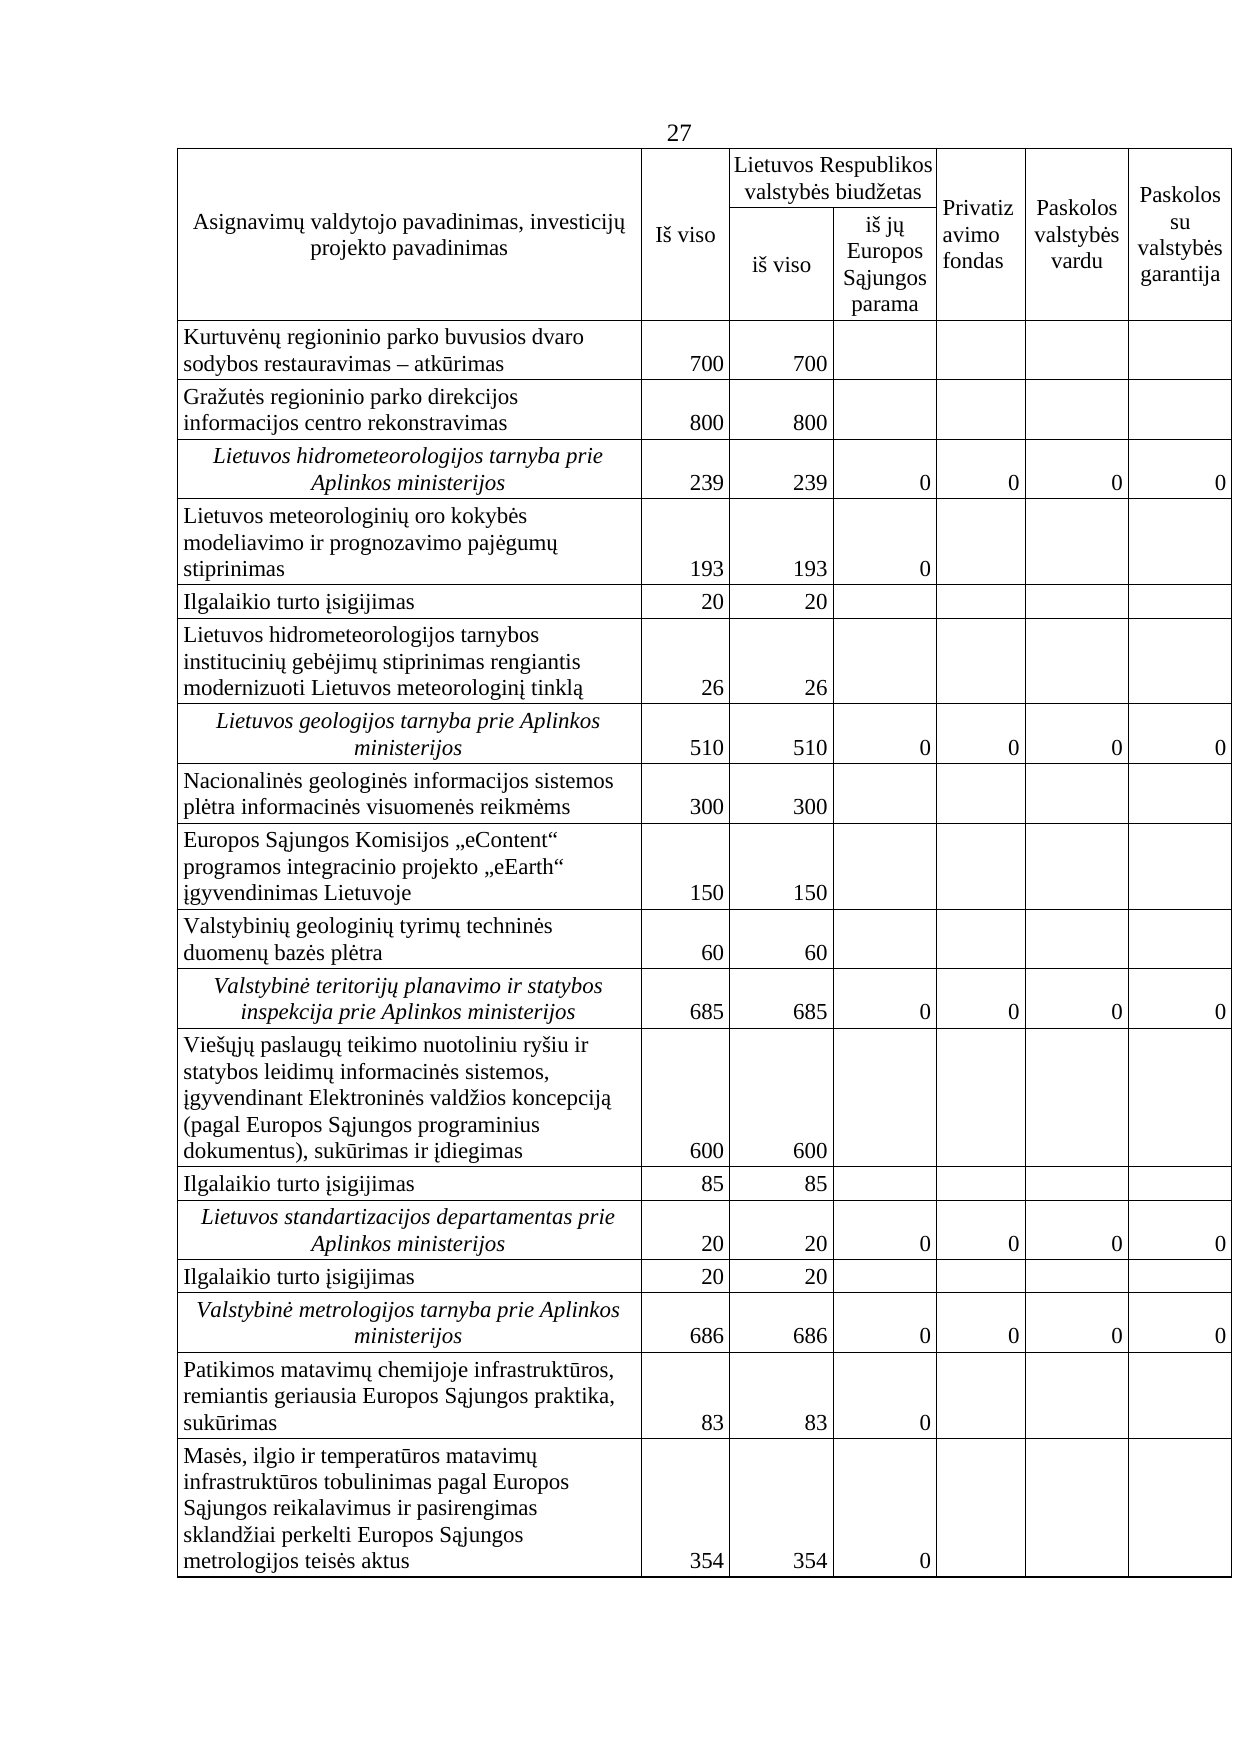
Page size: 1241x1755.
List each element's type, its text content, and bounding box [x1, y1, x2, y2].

table_cell [1129, 1260, 1231, 1292]
table_cell [1026, 1167, 1128, 1199]
table_cell 354 [642, 1439, 729, 1576]
table_cell [937, 1353, 1025, 1438]
table_cell [1026, 1260, 1128, 1292]
table_cell 800 [642, 380, 729, 439]
table_cell [1129, 619, 1231, 703]
table_cell 800 [730, 380, 833, 439]
table_cell [834, 1260, 936, 1292]
table_cell 193 [642, 499, 729, 584]
table_cell [834, 380, 936, 439]
table_cell 0 [1129, 969, 1231, 1028]
table_cell [937, 619, 1025, 703]
table_cell [1129, 380, 1231, 439]
table_cell 150 [730, 824, 833, 908]
table_cell [937, 824, 1025, 908]
table_cell 0 [1026, 1201, 1128, 1259]
table_header Paskolos valstybės vardu [1026, 149, 1128, 319]
table_cell 686 [730, 1293, 833, 1352]
table_cell Ilgalaikio turto įsigijimas [178, 1167, 641, 1199]
table_cell [937, 321, 1025, 379]
table_cell 510 [642, 704, 729, 763]
table_cell Valstybinė metrologijos tarnyba prie Aplinkos ministerijos [178, 1293, 641, 1352]
table_cell 26 [642, 619, 729, 703]
table_cell [1026, 1353, 1128, 1438]
table_cell 0 [1129, 704, 1231, 763]
table_cell 150 [642, 824, 729, 908]
table_cell 239 [730, 440, 833, 498]
table_cell Kurtuvėnų regioninio parko buvusios dvaro sodybos restauravimas – atkūrimas [178, 321, 641, 379]
table_cell [834, 1167, 936, 1199]
table_cell 685 [730, 969, 833, 1028]
table_cell [937, 764, 1025, 822]
table_cell 20 [730, 1260, 833, 1292]
table_cell 685 [642, 969, 729, 1028]
table_cell 0 [834, 440, 936, 498]
table_cell Patikimos matavimų chemijoje infrastruktūros, remiantis geriausia Europos Sąjungos praktika, sukūrimas [178, 1353, 641, 1438]
table_header Paskolos su valstybės garantija [1129, 149, 1231, 319]
table_cell 600 [642, 1029, 729, 1166]
table_cell 0 [834, 1353, 936, 1438]
table_cell [937, 1260, 1025, 1292]
table_cell Lietuvos geologijos tarnyba prie Aplinkos ministerijos [178, 704, 641, 763]
table_cell [834, 585, 936, 617]
table_cell Gražutės regioninio parko direkcijos informacijos centro rekonstravimas [178, 380, 641, 439]
table_cell Valstybinių geologinių tyrimų techninės duomenų bazės plėtra [178, 910, 641, 968]
table_cell 85 [642, 1167, 729, 1199]
table_cell 20 [730, 585, 833, 617]
table_cell 26 [730, 619, 833, 703]
table_cell 0 [1026, 1293, 1128, 1352]
table_cell [1026, 499, 1128, 584]
table_cell 0 [937, 704, 1025, 763]
table_cell 20 [642, 1201, 729, 1259]
table_cell 0 [1129, 1201, 1231, 1259]
table_cell [1129, 585, 1231, 617]
table_cell [834, 321, 936, 379]
table_cell 0 [834, 1201, 936, 1259]
table_cell 0 [834, 1293, 936, 1352]
table_cell [834, 1029, 936, 1166]
table_cell 0 [834, 969, 936, 1028]
table_cell 20 [642, 1260, 729, 1292]
table_cell 700 [730, 321, 833, 379]
table_cell [834, 619, 936, 703]
table_cell [1026, 321, 1128, 379]
table_cell [1129, 499, 1231, 584]
table_cell [1129, 321, 1231, 379]
table_cell [1129, 1439, 1231, 1576]
table_cell [937, 1439, 1025, 1576]
table_cell [937, 910, 1025, 968]
table_cell [1026, 585, 1128, 617]
table_cell 0 [1026, 969, 1128, 1028]
table_cell Nacionalinės geologinės informacijos sistemos plėtra informacinės visuomenės reikmėms [178, 764, 641, 822]
table_cell [1026, 619, 1128, 703]
table_header Privatizavimo fondas [937, 149, 1025, 319]
table_cell [834, 764, 936, 822]
table_cell iš viso [730, 208, 833, 319]
table_cell Masės, ilgio ir temperatūros matavimų infrastruktūros tobulinimas pagal Europos Sąjungos reikalavimus ir pasirengimas sklandžiai perkelti Europos Sąjungos metrologijos teisės aktus [178, 1439, 641, 1576]
table_cell Europos Sąjungos Komisijos „eContent“ programos integracinio projekto „eEarth“ įgyvendinimas Lietuvoje [178, 824, 641, 908]
table_cell Viešųjų paslaugų teikimo nuotoliniu ryšiu ir statybos leidimų informacinės sistemos, įgyvendinant Elektroninės valdžios koncepciją (pagal Europos Sąjungos programinius dokumentus), sukūrimas ir įdiegimas [178, 1029, 641, 1166]
table_cell 510 [730, 704, 833, 763]
table_cell [937, 1029, 1025, 1166]
table_cell Valstybinė teritorijų planavimo ir statybos inspekcija prie Aplinkos ministerijos [178, 969, 641, 1028]
table_header Asignavimų valdytojo pavadinimas, investicijų projekto pavadinimas [178, 149, 641, 319]
table_cell 60 [642, 910, 729, 968]
table_cell [1026, 380, 1128, 439]
table_cell [1026, 764, 1128, 822]
table_cell 20 [642, 585, 729, 617]
table_cell [1026, 824, 1128, 908]
table_cell 83 [642, 1353, 729, 1438]
table_header Iš viso [642, 149, 729, 319]
table_cell Ilgalaikio turto įsigijimas [178, 585, 641, 617]
table_cell [1129, 910, 1231, 968]
table_header Lietuvos Respublikos valstybės biudžetas [730, 149, 936, 207]
table_cell 85 [730, 1167, 833, 1199]
table_cell Ilgalaikio turto įsigijimas [178, 1260, 641, 1292]
table_cell 700 [642, 321, 729, 379]
table_cell 239 [642, 440, 729, 498]
table_cell [937, 380, 1025, 439]
table_cell [1026, 910, 1128, 968]
table_cell [1129, 764, 1231, 822]
table_cell 193 [730, 499, 833, 584]
table_cell 0 [937, 440, 1025, 498]
table_cell [1129, 1029, 1231, 1166]
table_cell 0 [937, 1293, 1025, 1352]
table_cell 0 [937, 1201, 1025, 1259]
table_cell 600 [730, 1029, 833, 1166]
table_cell [834, 824, 936, 908]
table_cell 83 [730, 1353, 833, 1438]
table_cell [1026, 1439, 1128, 1576]
table_cell 0 [1026, 440, 1128, 498]
table_cell Lietuvos hidrometeorologijos tarnyba prie Aplinkos ministerijos [178, 440, 641, 498]
table_cell [1129, 1353, 1231, 1438]
table_cell 0 [1026, 704, 1128, 763]
table_cell 300 [730, 764, 833, 822]
table_cell 0 [1129, 1293, 1231, 1352]
table_cell 0 [937, 969, 1025, 1028]
table_cell 0 [834, 499, 936, 584]
table_cell 300 [642, 764, 729, 822]
table_cell 354 [730, 1439, 833, 1576]
table_cell [1129, 824, 1231, 908]
table_cell [1129, 1167, 1231, 1199]
table_cell 686 [642, 1293, 729, 1352]
table_cell 0 [1129, 440, 1231, 498]
table_cell iš jų Europos Sąjungos parama [834, 208, 936, 319]
table_cell 0 [834, 1439, 936, 1576]
table_cell [937, 499, 1025, 584]
table_cell [1026, 1029, 1128, 1166]
table_cell 20 [730, 1201, 833, 1259]
table_cell Lietuvos meteorologinių oro kokybės modeliavimo ir prognozavimo pajėgumų stiprinimas [178, 499, 641, 584]
table_cell [834, 910, 936, 968]
table_cell [937, 585, 1025, 617]
table_cell Lietuvos standartizacijos departamentas prie Aplinkos ministerijos [178, 1201, 641, 1259]
table_cell 0 [834, 704, 936, 763]
table_cell Lietuvos hidrometeorologijos tarnybos institucinių gebėjimų stiprinimas rengiantis modernizuoti Lietuvos meteorologinį tinklą [178, 619, 641, 703]
table_cell 60 [730, 910, 833, 968]
table_cell [937, 1167, 1025, 1199]
